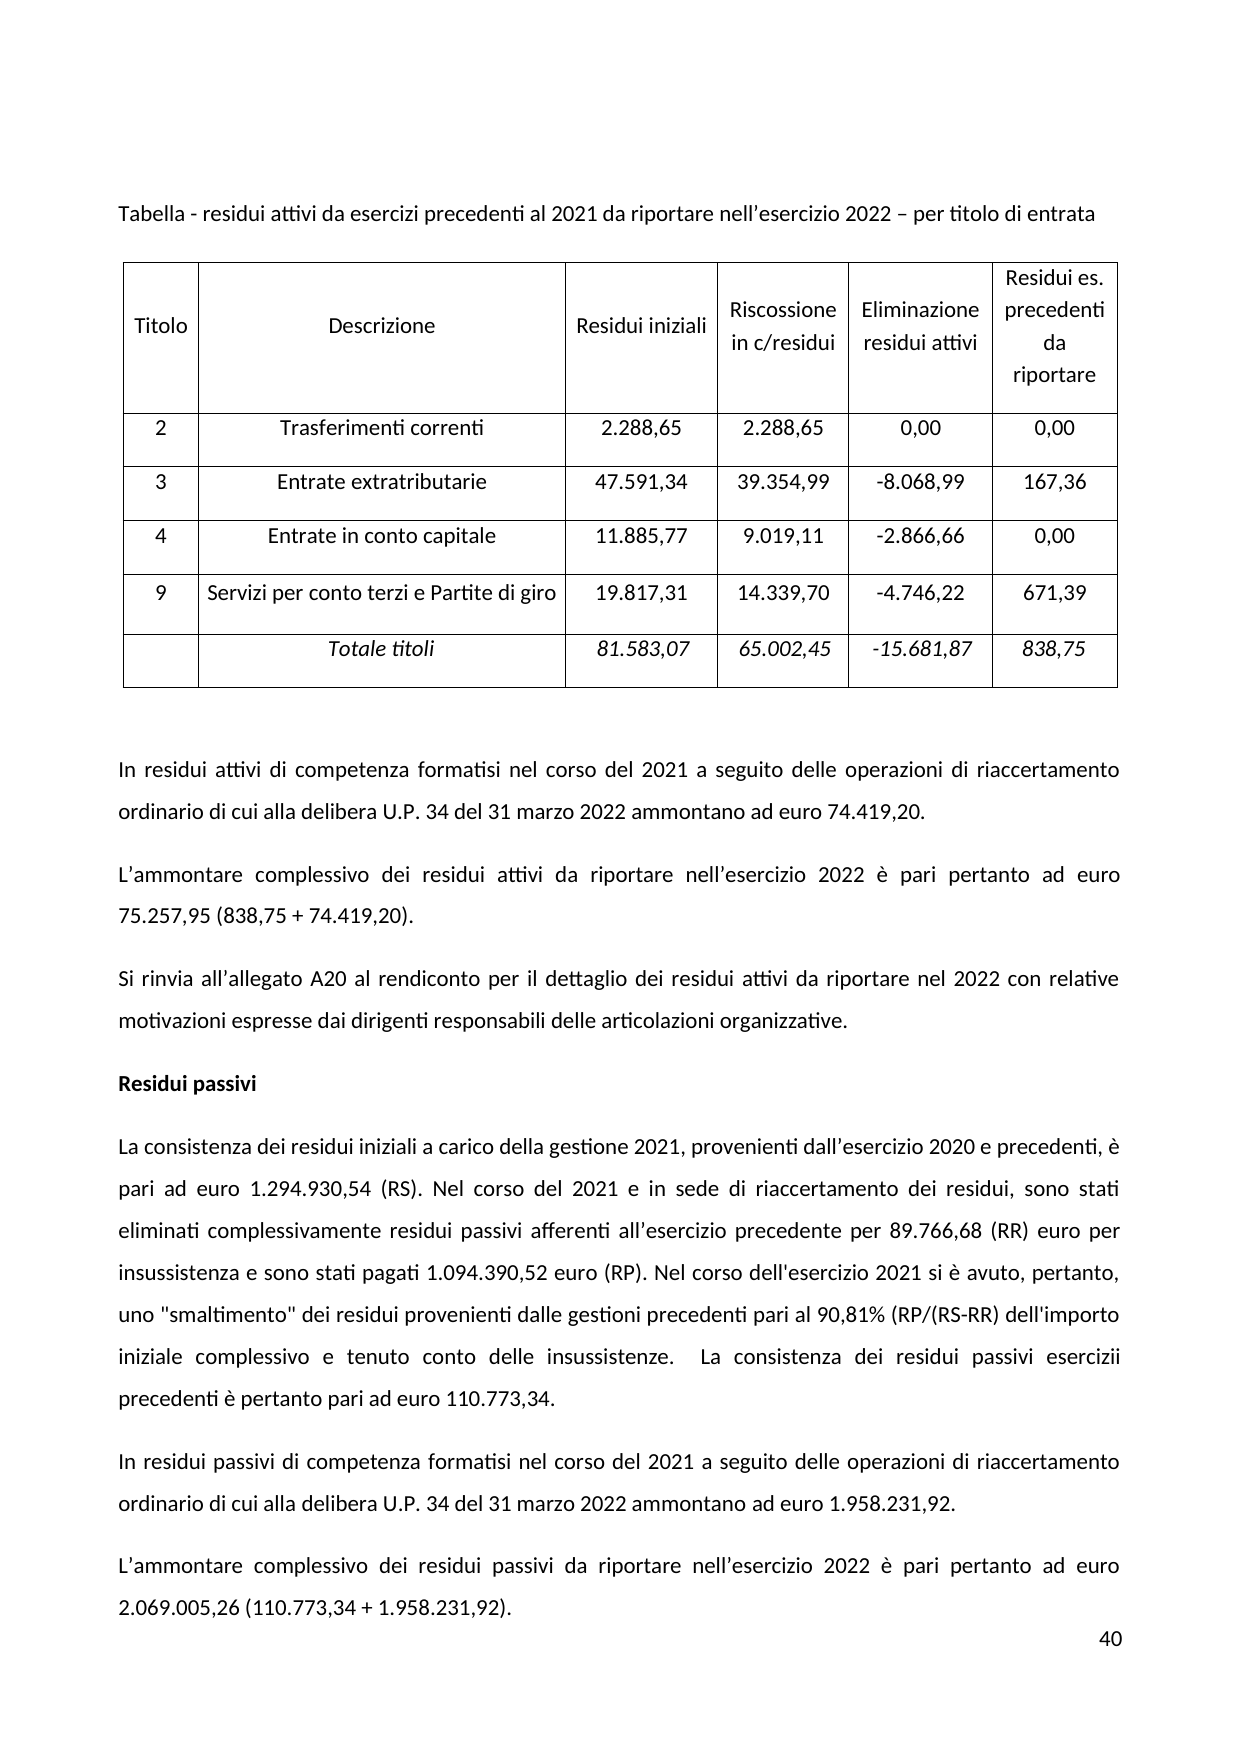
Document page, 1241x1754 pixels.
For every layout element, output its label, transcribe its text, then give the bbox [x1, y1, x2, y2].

text La consistenza dei residui iniziali a carico della gestione 2021, provenienti dall’esercizio 2020 e precedenti, è pari ad euro 1.294.930,54 (RS). Nel corso del 2021 e in sede di riaccertamento dei residui, sono stati eliminati complessivamente residui passivi afferenti all’esercizio precedente per 89.766,68 (RR) euro per insussistenza e sono stati pagati 1.094.390,52 euro (RP). Nel corso dell'esercizio 2021 si è avuto, pertanto, uno "smaltimento" dei residui provenienti dalle gestioni precedenti pari al 90,81% (RP/(RS-RR) dell'importo iniziale complessivo e tenuto conto delle insussistenze. La consistenza dei residui passivi esercizii precedenti è pertanto pari ad euro 110.773,34. [118, 1132, 1122, 1412]
table_header Riscossione in c/residui [718, 263, 848, 412]
table_cell 2 [124, 414, 198, 466]
table_cell Servizi per conto terzi e Partite di giro [199, 575, 565, 633]
table_cell Entrate extratributarie [199, 467, 565, 520]
text In residui attivi di competenza formatisi nel corso del 2021 a seguito delle operazioni di riaccertamento ordinario di cui alla delibera U.P. 34 del 31 marzo 2022 ammontano ad euro 74.419,20. [118, 755, 1122, 825]
table_cell Entrate in conto capitale [199, 521, 565, 574]
table_cell 65.002,45 [718, 635, 848, 687]
text Tabella - residui attivi da esercizi precedenti al 2021 da riportare nell’esercizio 2022 – per titolo di entrata [118, 199, 1122, 227]
table_cell Totale titoli [199, 635, 565, 687]
table_cell 0,00 [849, 414, 992, 466]
table_header Titolo [124, 263, 198, 412]
table_cell [124, 635, 198, 687]
table_cell 11.885,77 [566, 521, 717, 574]
table_cell -2.866,66 [849, 521, 992, 574]
table_cell -15.681,87 [849, 635, 992, 687]
table_cell 9 [124, 575, 198, 633]
table_header Descrizione [199, 263, 565, 412]
table_cell 3 [124, 467, 198, 520]
text Residui passivi [118, 1069, 1122, 1097]
table_cell 81.583,07 [566, 635, 717, 687]
table_cell 0,00 [993, 414, 1117, 466]
table_header Eliminazione residui attivi [849, 263, 992, 412]
table_cell 9.019,11 [718, 521, 848, 574]
table_cell 2.288,65 [566, 414, 717, 466]
text L’ammontare complessivo dei residui passivi da riportare nell’esercizio 2022 è pari pertanto ad euro 2.069.005,26 (110.773,34 + 1.958.231,92). [118, 1552, 1122, 1622]
table_cell 2.288,65 [718, 414, 848, 466]
table_cell 671,39 [993, 575, 1117, 633]
table_cell 14.339,70 [718, 575, 848, 633]
text L’ammontare complessivo dei residui attivi da riportare nell’esercizio 2022 è pari pertanto ad euro 75.257,95 (838,75 + 74.419,20). [118, 860, 1122, 930]
table_cell 838,75 [993, 635, 1117, 687]
table_cell Trasferimenti correnti [199, 414, 565, 466]
text Si rinvia all’allegato A20 al rendiconto per il dettaglio dei residui attivi da riportare nel 2022 con relative motivazioni espresse dai dirigenti responsabili delle articolazioni organizzative. [118, 964, 1122, 1034]
table_cell 4 [124, 521, 198, 574]
table_cell 47.591,34 [566, 467, 717, 520]
table_cell -8.068,99 [849, 467, 992, 520]
table_cell 167,36 [993, 467, 1117, 520]
table_header Residui es. precedenti da riportare [993, 263, 1117, 412]
table_cell 0,00 [993, 521, 1117, 574]
table_cell 19.817,31 [566, 575, 717, 633]
table_cell 39.354,99 [718, 467, 848, 520]
table_cell -4.746,22 [849, 575, 992, 633]
text In residui passivi di competenza formatisi nel corso del 2021 a seguito delle operazioni di riaccertamento ordinario di cui alla delibera U.P. 34 del 31 marzo 2022 ammontano ad euro 1.958.231,92. [118, 1447, 1122, 1517]
table_header Residui iniziali [566, 263, 717, 412]
